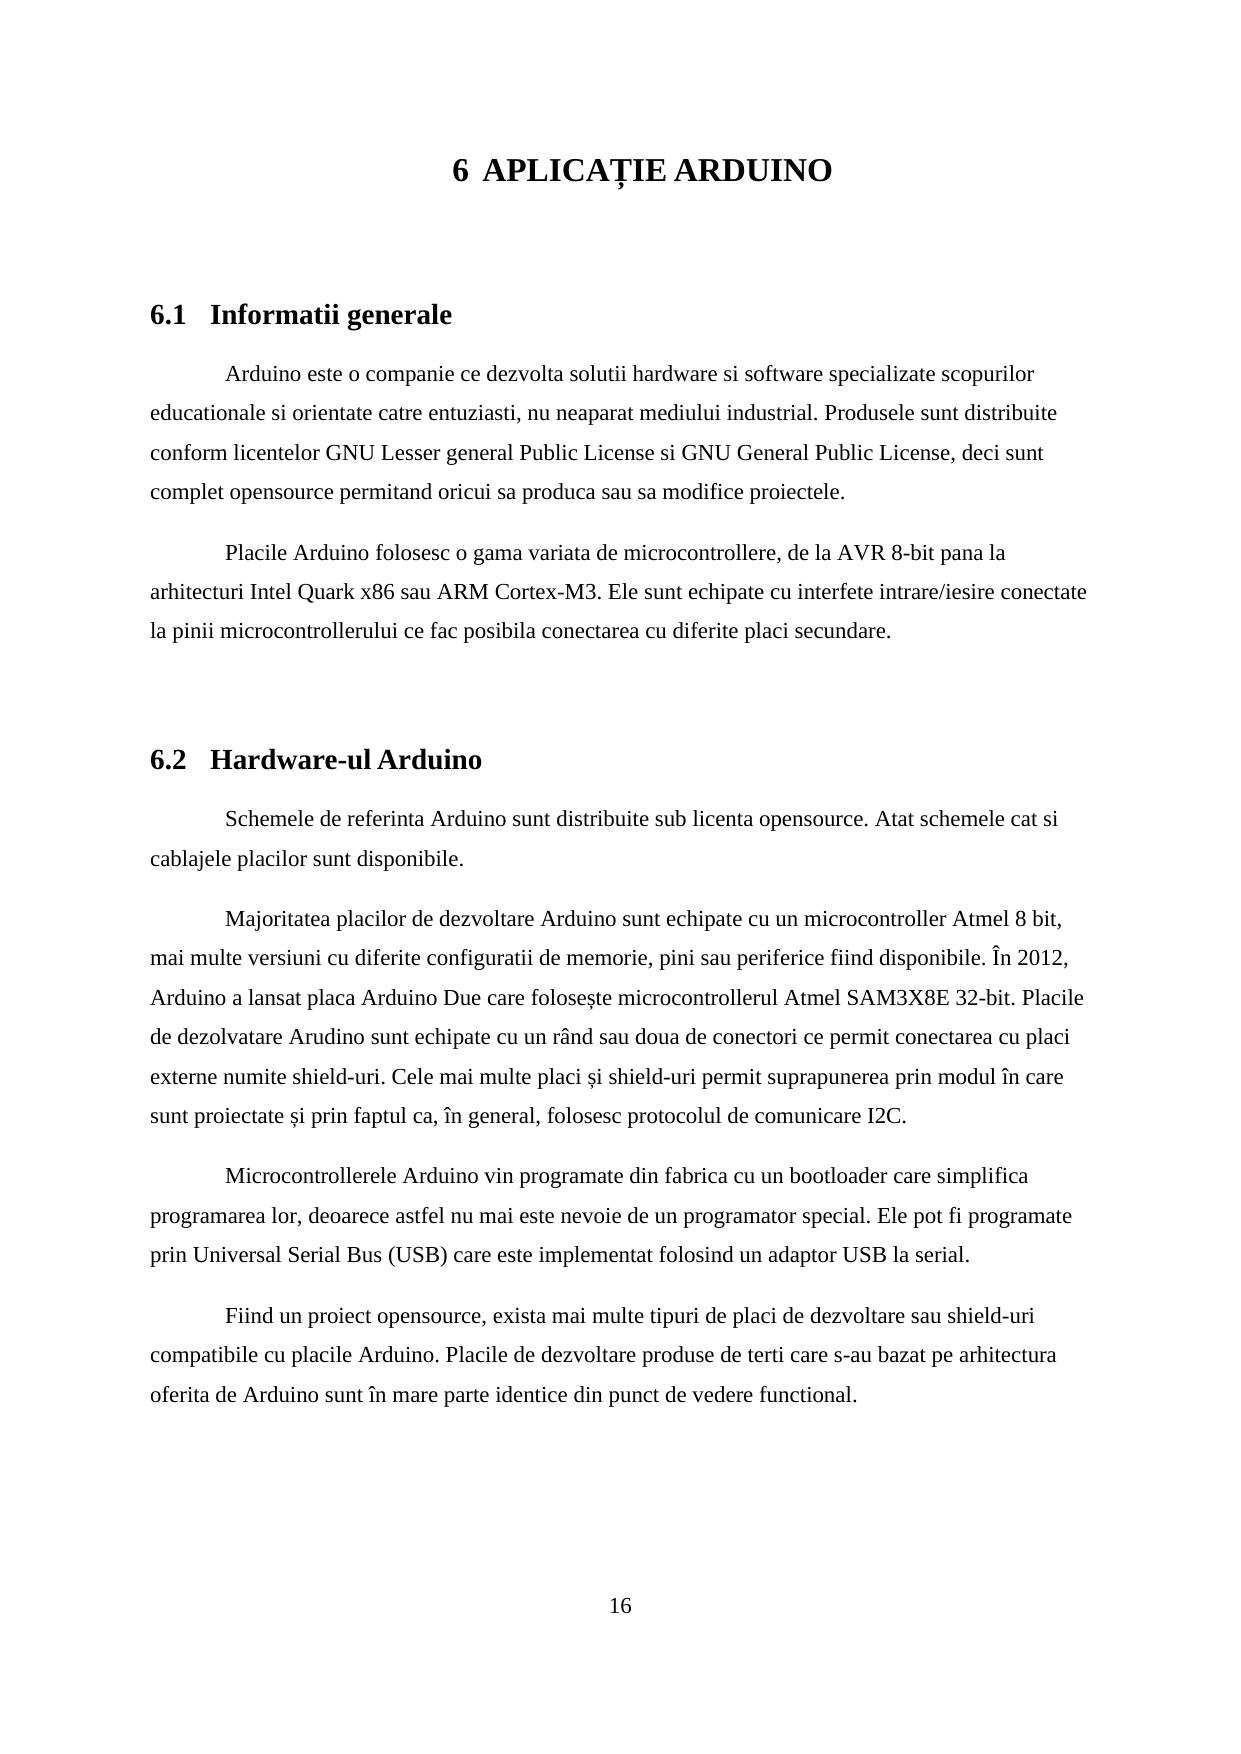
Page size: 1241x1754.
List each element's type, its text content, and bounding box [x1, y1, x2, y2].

text Arduino este o companie ce dezvolta solutii hardware si software specializate scopurilor educationale si orientate catre entuziasti, nu neaparat mediului industrial. Produsele sunt distribuite conform licentelor GNU Lesser general Public License si GNU General Public License, deci sunt complet opensource permitand oricui sa produca sau sa modifice proiectele. [150, 360, 1090, 504]
text Majoritatea placilor de dezvoltare Arduino sunt echipate cu un microcontroller Atmel 8 bit, mai multe versiuni cu diferite configuratii de memorie, pini sau periferice fiind disponibile. În 2012, Arduino a lansat placa Arduino Due care folosește microcontrollerul Atmel SAM3X8E 32-bit. Placile de dezolvatare Arudino sunt echipate cu un rând sau doua de conectori ce permit conectarea cu placi externe numite shield-uri. Cele mai multe placi și shield-uri permit suprapunerea prin modul în care sunt proiectate și prin faptul ca, în general, folosesc protocolul de comunicare I2C. [150, 905, 1090, 1129]
subtitle Hardware-ul Arduino [150, 742, 1090, 776]
text Microcontrollerele Arduino vin programate din fabrica cu un bootloader care simplifica programarea lor, deoarece astfel nu mai este nevoie de un programator special. Ele pot fi programate prin Universal Serial Bus (USB) care este implementat folosind un adaptor USB la serial. [150, 1163, 1090, 1268]
text Fiind un proiect opensource, exista mai multe tipuri de placi de dezvoltare sau shield-uri compatibile cu placile Arduino. Placile de dezvoltare produse de terti care s-au bazat pe arhitectura oferita de Arduino sunt în mare parte identice din punct de vedere functional. [150, 1302, 1090, 1407]
subtitle Aplicație Arduino [195, 150, 1090, 188]
text Schemele de referinta Arduino sunt distribuite sub licenta opensource. Atat schemele cat si cablajele placilor sunt disponibile. [150, 805, 1090, 871]
subtitle Informatii generale [150, 297, 1090, 331]
text Placile Arduino folosesc o gama variata de microcontrollere, de la AVR 8-bit pana la arhitecturi Intel Quark x86 sau ARM Cortex-M3. Ele sunt echipate cu interfete intrare/iesire conectate la pinii microcontrollerului ce fac posibila conectarea cu diferite placi secundare. [150, 538, 1090, 644]
